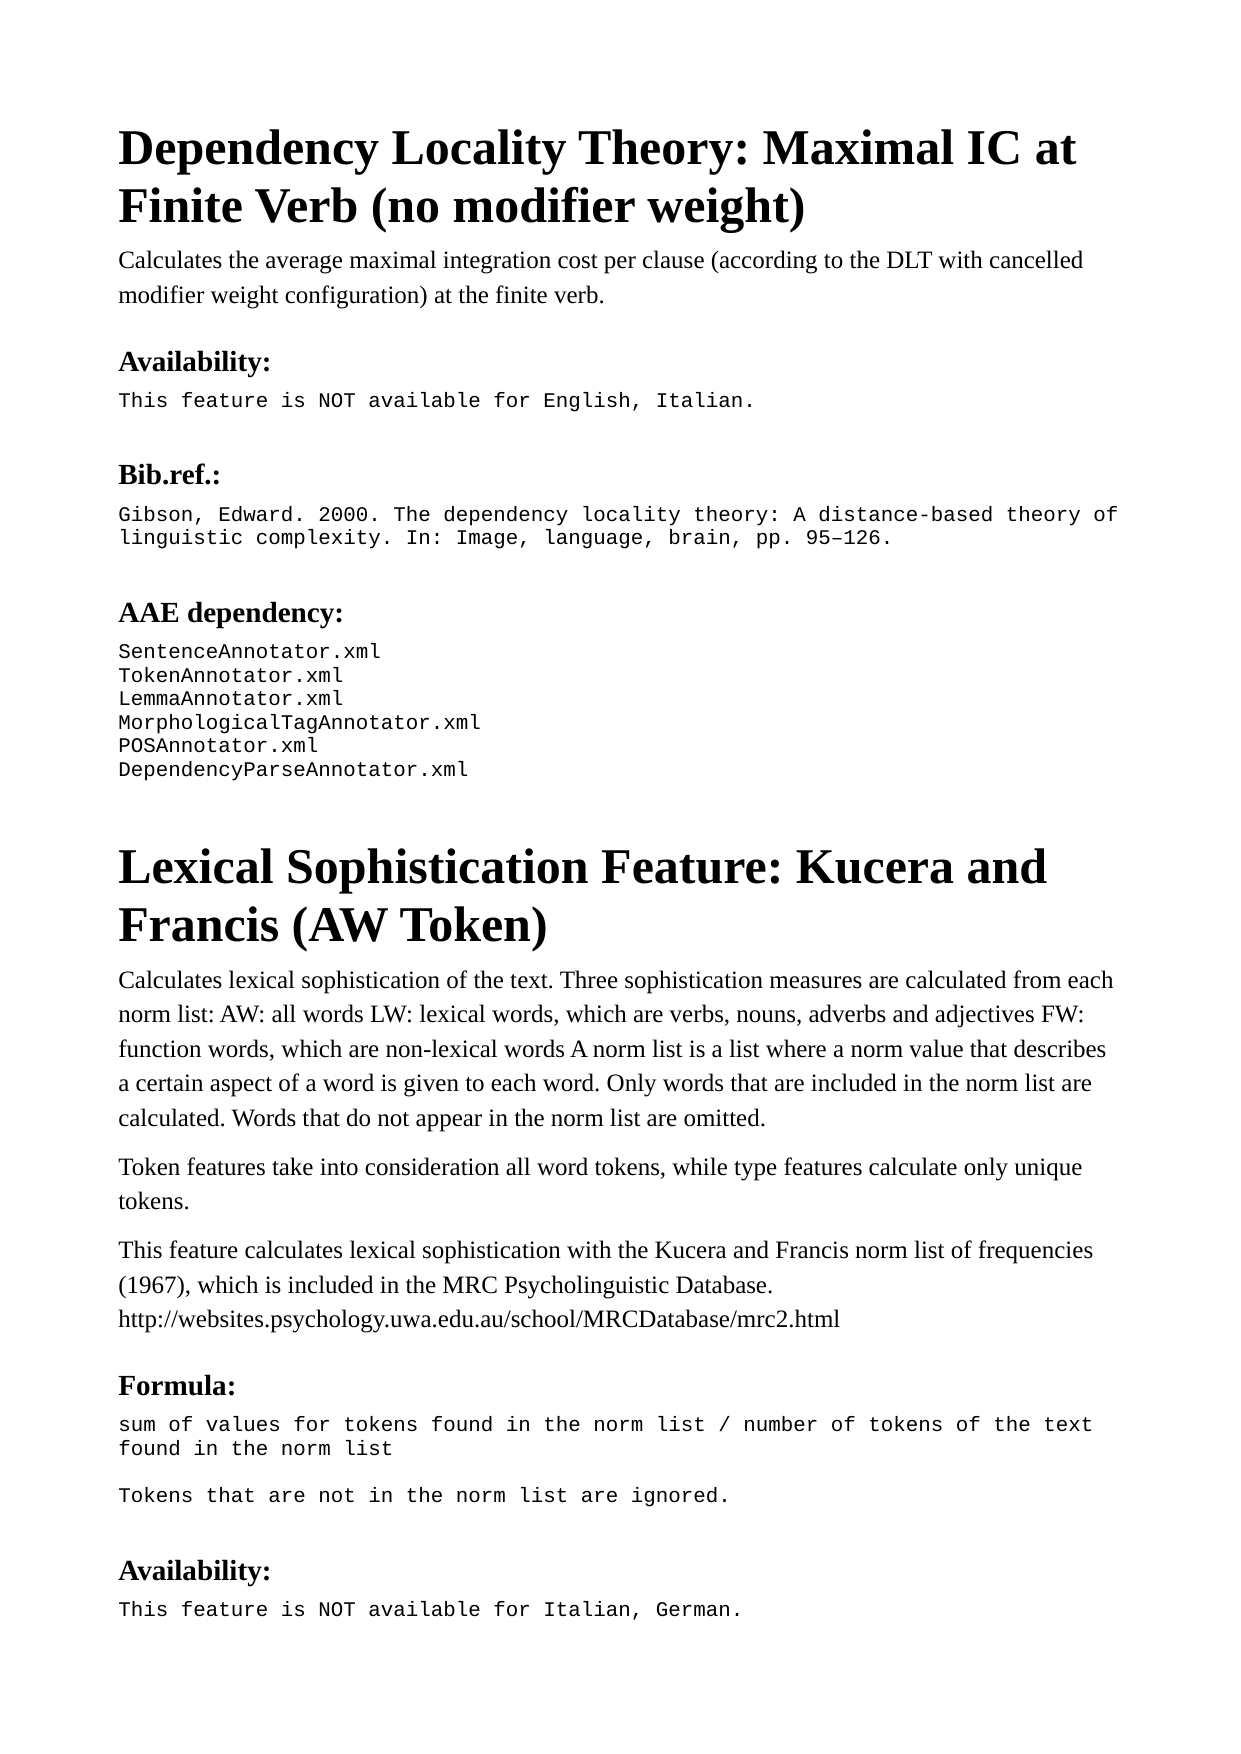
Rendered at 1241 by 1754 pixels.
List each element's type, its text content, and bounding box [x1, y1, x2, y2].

subtitle Formula: [118, 1368, 1122, 1401]
text This feature is NOT available for Italian, German. [118, 1599, 1122, 1622]
text Token features take into consideration all word tokens, while type features calculate only unique tokens. [118, 1152, 1122, 1215]
text sum of values for tokens found in the norm list / number of tokens of the text found in the norm list [118, 1414, 1122, 1461]
subtitle Bib.ref.: [118, 457, 1122, 491]
subtitle Lexical Sophistication Feature: Kucera and Francis (AW Token) [118, 837, 1122, 952]
text Tokens that are not in the norm list are ignored. [118, 1485, 1122, 1508]
text SentenceAnnotator.xml [118, 641, 1122, 664]
text Calculates lexical sophistication of the text. Three sophistication measures are calculated from each norm list: AW: all words LW: lexical words, which are verbs, nouns, adverbs and adjectives FW: function words, which are non-lexical words A norm list is a list where a norm value that describes a certain aspect of a word is given to each word. Only words that are included in the norm list are calculated. Words that do not appear in the norm list are omitted. [118, 965, 1122, 1131]
text This feature calculates lexical sophistication with the Kucera and Francis norm list of frequencies (1967), which is included in the MRC Psycholinguistic Database. http://websites.psychology.uwa.edu.au/school/MRCDatabase/mrc2.html [118, 1235, 1122, 1333]
subtitle Dependency Locality Theory: Maximal IC at Finite Verb (no modifier weight) [118, 118, 1122, 233]
text Calculates the average maximal integration cost per clause (according to the DLT with cancelled modifier weight configuration) at the finite verb. [118, 246, 1122, 309]
text TokenAnnotator.xml [118, 664, 1122, 688]
text MorphologicalTagAnnotator.xml [118, 712, 1122, 736]
subtitle Availability: [118, 344, 1122, 377]
text Gibson, Edward. 2000. The dependency locality theory: A distance-based theory of linguistic complexity. In: Image, language, brain, pp. 95–126. [118, 503, 1122, 551]
subtitle AAE dependency: [118, 595, 1122, 628]
subtitle Availability: [118, 1553, 1122, 1586]
text DependencyParseAnnotator.xml [118, 759, 1122, 783]
text This feature is NOT available for English, Italian. [118, 390, 1122, 413]
text LemmaAnnotator.xml [118, 688, 1122, 712]
text POSAnnotator.xml [118, 736, 1122, 759]
